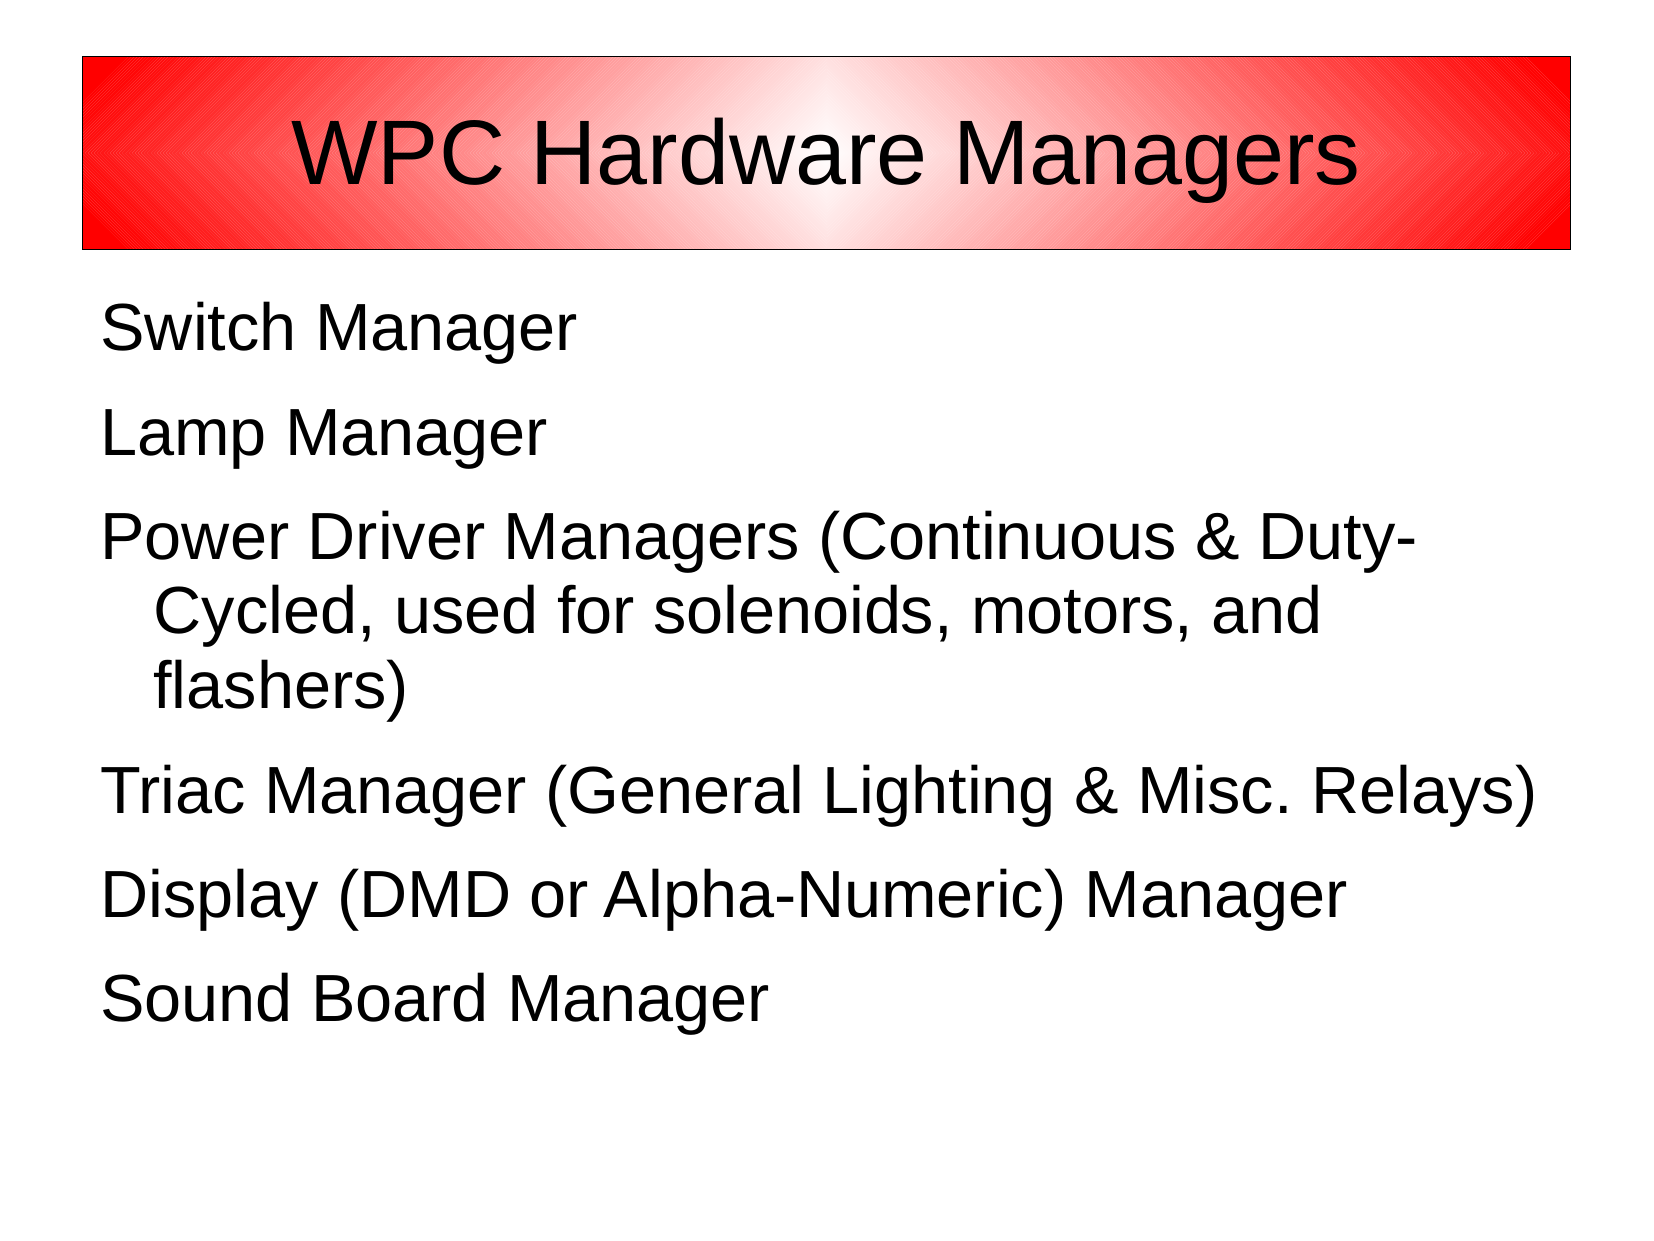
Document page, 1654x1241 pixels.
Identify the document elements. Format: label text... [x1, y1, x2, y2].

title WPC Hardware Managers [82, 56, 1571, 250]
list Switch Manager Lamp Manager Power Driver Managers (Continuous & Duty-Cycled, used for solenoids, motors, and flashers) Triac Manager (General Lighting & Misc. Relays) Display (DMD or Alpha-Numeric) Manager Sound Board Manager [82, 290, 1571, 1111]
